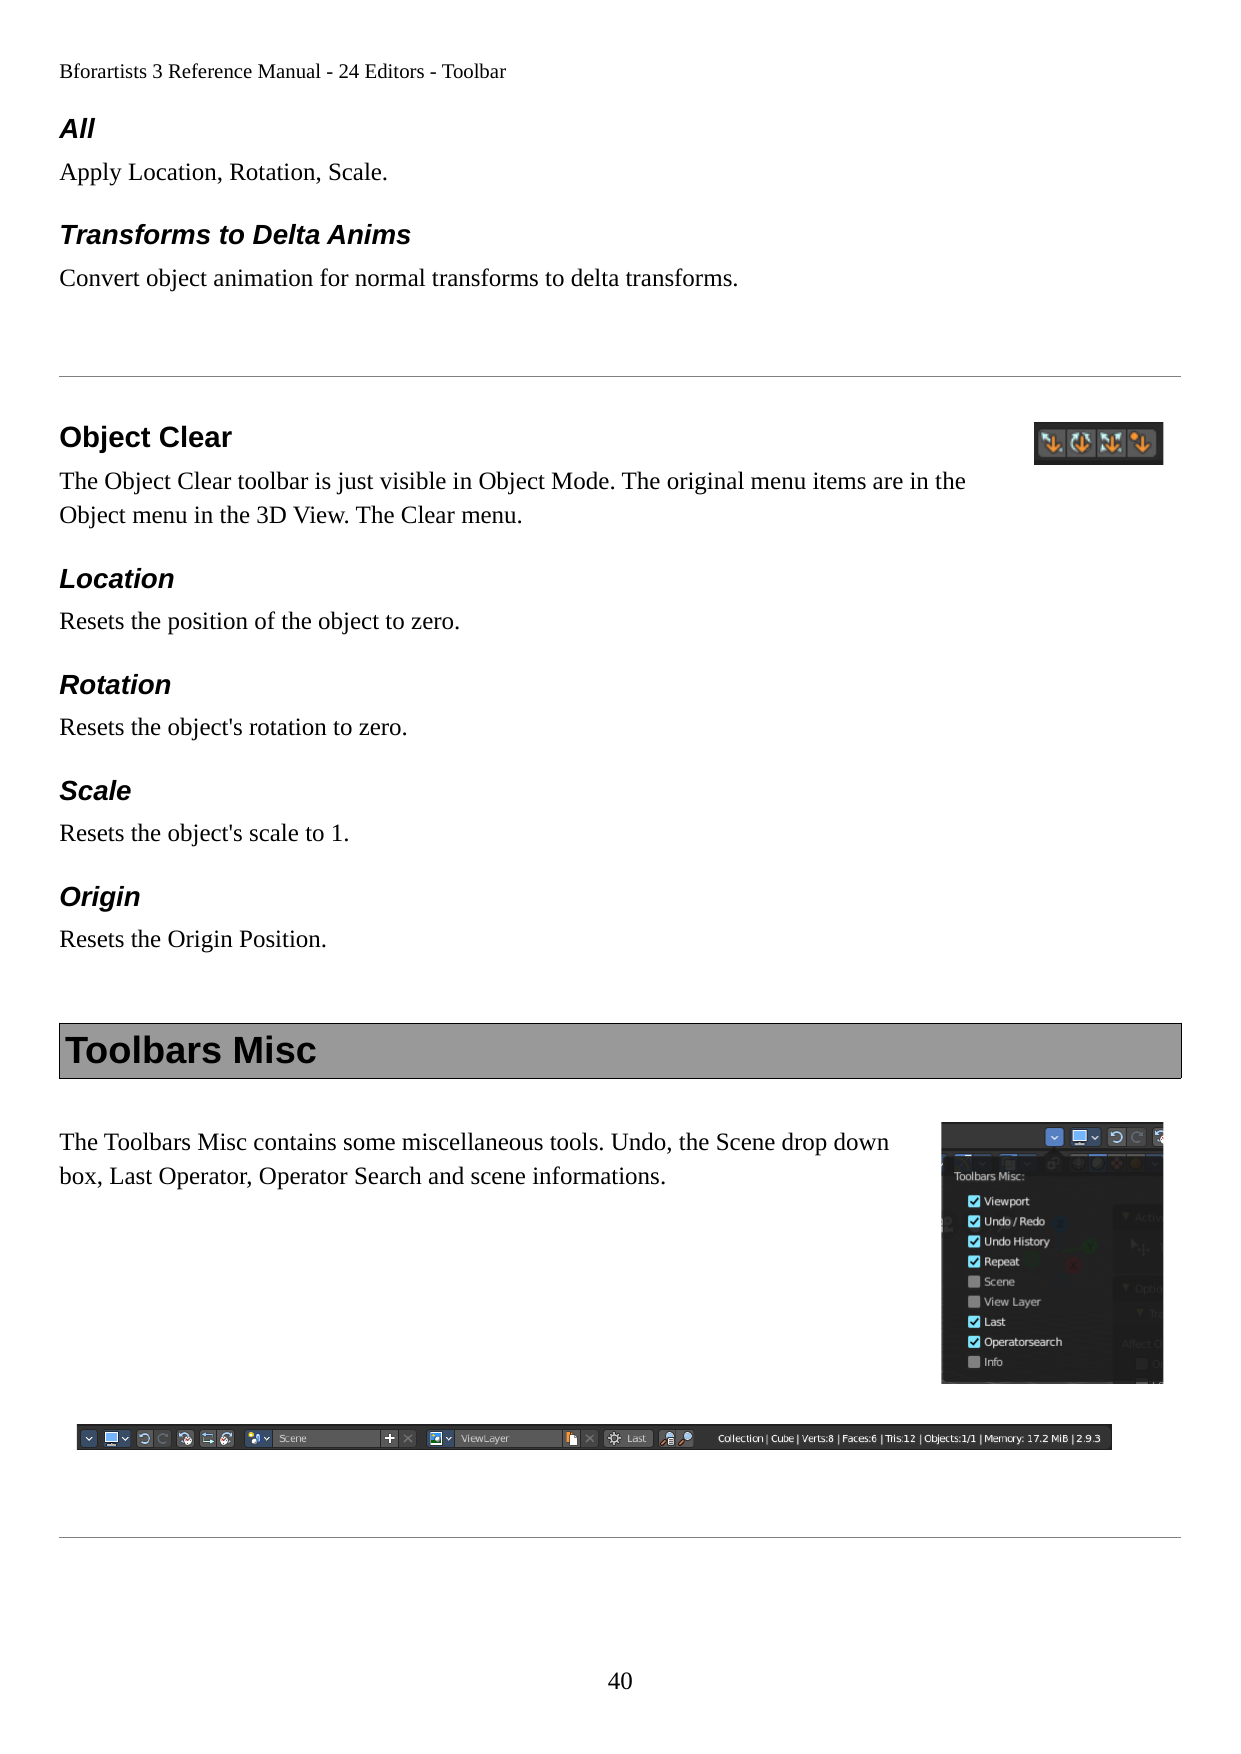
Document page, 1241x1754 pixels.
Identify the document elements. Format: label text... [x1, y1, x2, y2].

text The Toolbars Misc contains some miscellaneous tools. Undo, the Scene drop down box, Last Operator, Operator Search and scene informations. [59, 1127, 941, 1190]
text Convert object animation for normal transforms to delta transforms. [59, 263, 1181, 292]
text The Object Clear toolbar is just visible in Object Mode. The original menu items are in the Object menu in the 3D View. The Clear menu. [59, 466, 1181, 529]
table_header Toolbars Misc [60, 1024, 1181, 1078]
picture [1034, 422, 1164, 465]
subtitle Transforms to Delta Anims [59, 218, 1181, 250]
text Resets the Origin Position. [59, 924, 1181, 953]
subtitle Scale [59, 774, 1181, 806]
subtitle All [59, 113, 1181, 144]
subtitle Origin [59, 880, 1181, 912]
text Resets the object's scale to 1. [59, 818, 1181, 847]
picture [76, 1424, 1112, 1450]
text Resets the object's rotation to zero. [59, 712, 1181, 741]
subtitle Location [59, 562, 1181, 594]
subtitle Object Clear [59, 420, 1181, 453]
picture [941, 1122, 1164, 1384]
subtitle Rotation [59, 668, 1181, 700]
text Apply Location, Rotation, Scale. [59, 157, 1181, 186]
text Resets the position of the object to zero. [59, 606, 1181, 635]
